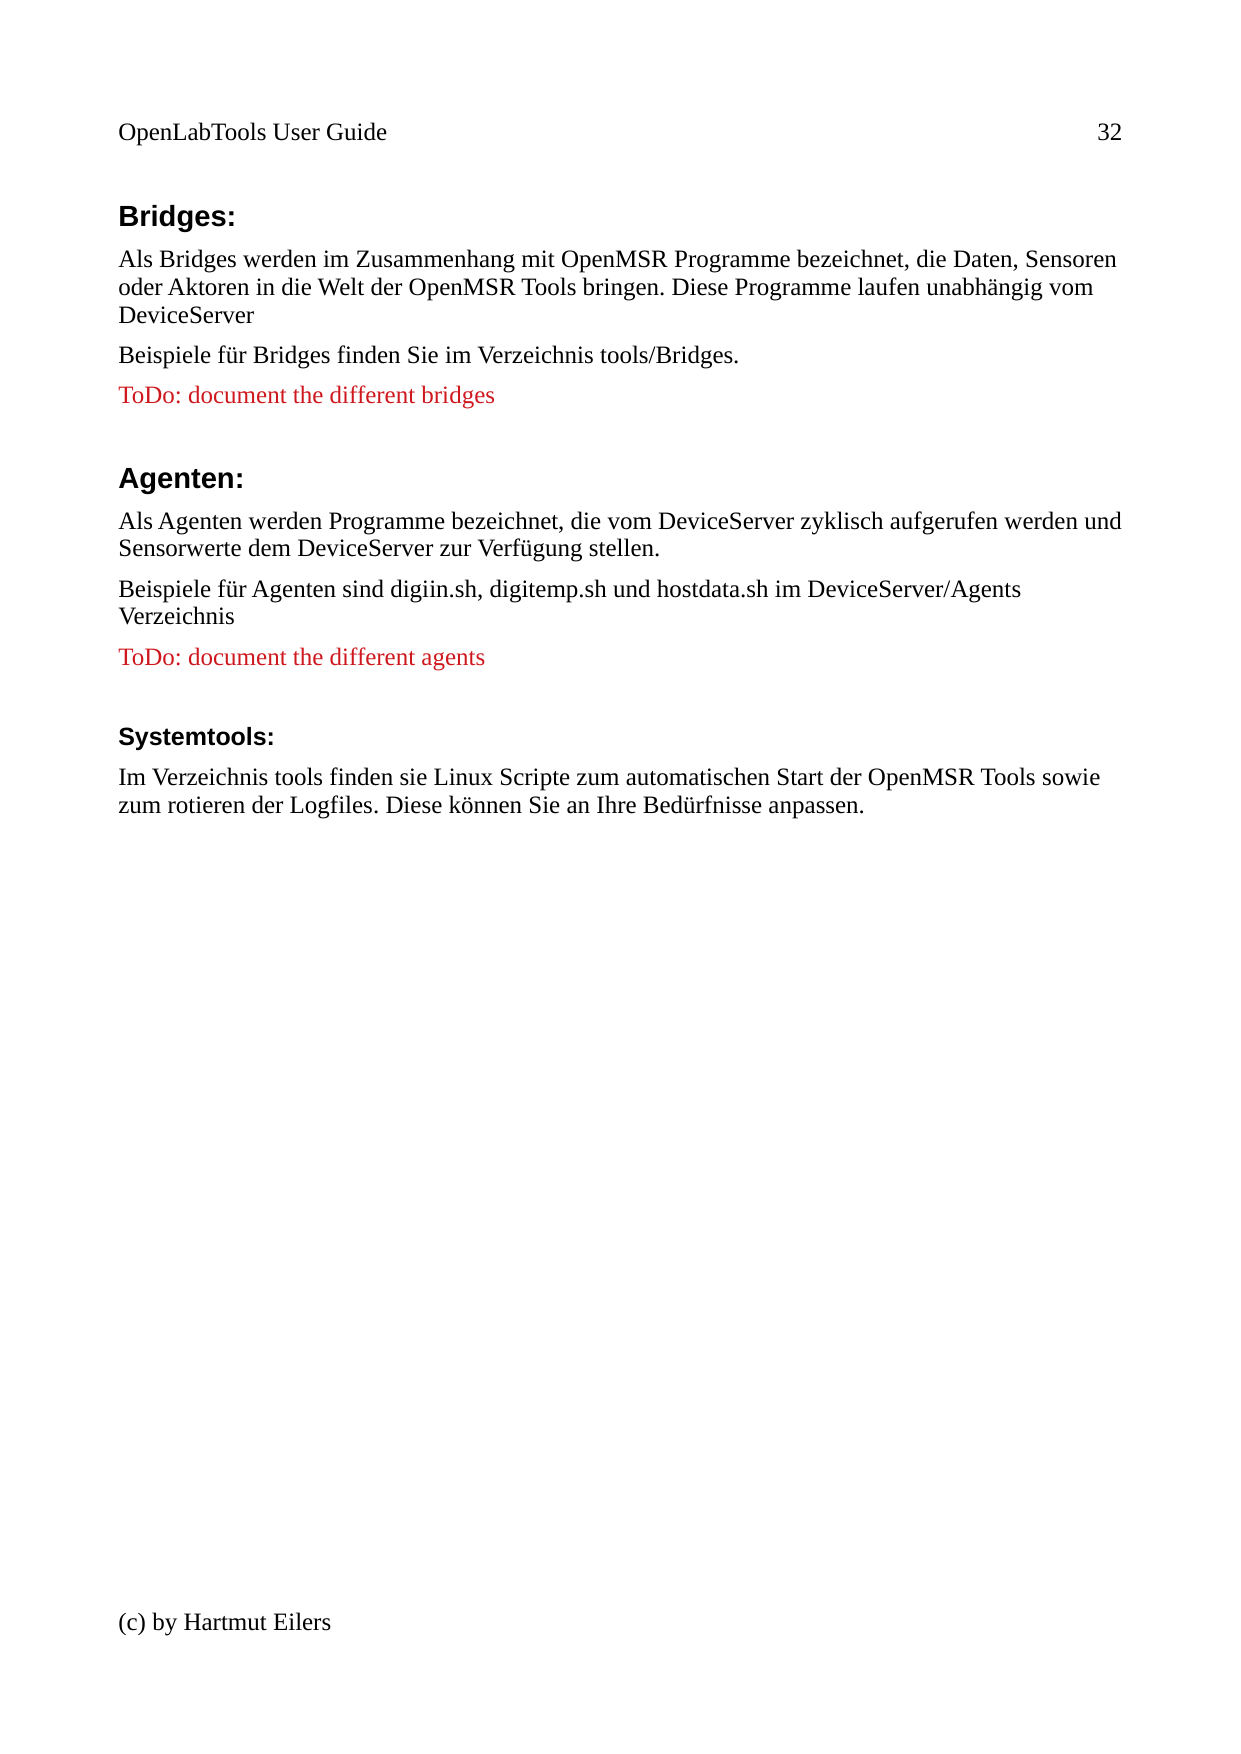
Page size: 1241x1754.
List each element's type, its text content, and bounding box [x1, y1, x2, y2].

subtitle ToDo: document the different bridges [118, 381, 1122, 409]
subtitle ToDo: document the different agents [118, 643, 1122, 670]
subtitle Systemtools: [118, 723, 1122, 751]
subtitle Bridges: [118, 200, 1122, 233]
subtitle Beispiele für Agenten sind digiin.sh, digitemp.sh und hostdata.sh im DeviceServer/Agents Verzeichnis [118, 575, 1122, 630]
subtitle Beispiele für Bridges finden Sie im Verzeichnis tools/Bridges. [118, 341, 1122, 369]
subtitle Im Verzeichnis tools finden sie Linux Scripte zum automatischen Start der OpenMSR Tools sowie zum rotieren der Logfiles. Diese können Sie an Ihre Bedürfnisse anpassen. [118, 763, 1122, 819]
subtitle Als Bridges werden im Zusammenhang mit OpenMSR Programme bezeichnet, die Daten, Sensoren oder Aktoren in die Welt der OpenMSR Tools bringen. Diese Programme laufen unabhängig vom DeviceServer [118, 245, 1122, 328]
subtitle Agenten: [118, 462, 1122, 494]
subtitle Als Agenten werden Programme bezeichnet, die vom DeviceServer zyklisch aufgerufen werden und Sensorwerte dem DeviceServer zur Verfügung stellen. [118, 507, 1122, 562]
